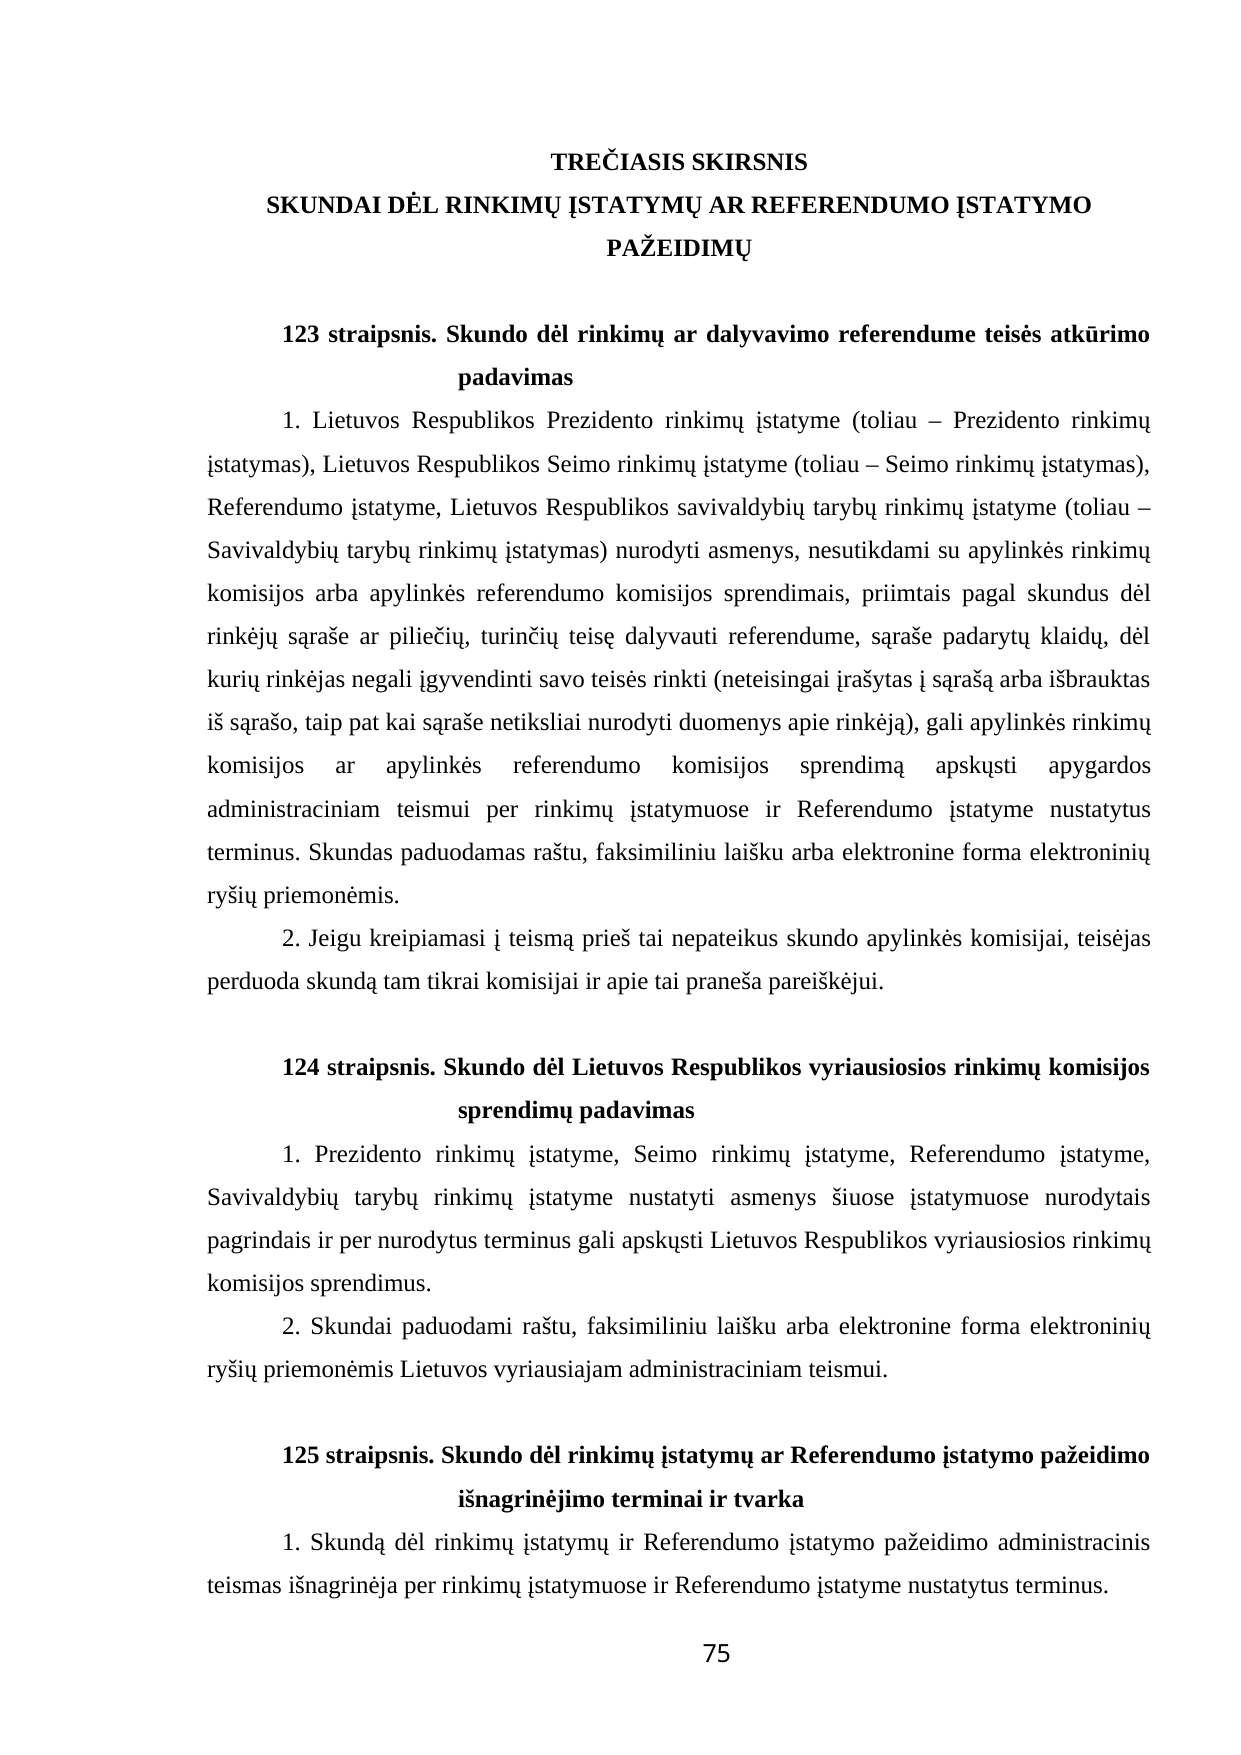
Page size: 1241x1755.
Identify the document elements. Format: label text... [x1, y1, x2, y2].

text SKUNDAI DĖL RINKIMŲ ĮSTATYMŲ AR REFERENDUMO ĮSTATYMO PAŽEIDIMŲ [207, 190, 1152, 262]
text 125 straipsnis. Skundo dėl rinkimų įstatymų ar Referendumo įstatymo pažeidimo išnagrinėjimo terminai ir tvarka [282, 1441, 1152, 1512]
text 1. Prezidento rinkimų įstatyme, Seimo rinkimų įstatyme, Referendumo įstatyme, Savivaldybių tarybų rinkimų įstatyme nustatyti asmenys šiuose įstatymuose nurodytais pagrindais ir per nurodytus terminus gali apskųsti Lietuvos Respublikos vyriausiosios rinkimų komisijos sprendimus. [207, 1139, 1152, 1297]
text 1. Lietuvos Respublikos Prezidento rinkimų įstatyme (toliau – Prezidento rinkimų įstatymas), Lietuvos Respublikos Seimo rinkimų įstatyme (toliau – Seimo rinkimų įstatymas), Referendumo įstatyme, Lietuvos Respublikos savivaldybių tarybų rinkimų įstatyme (toliau – Savivaldybių tarybų rinkimų įstatymas) nurodyti asmenys, nesutikdami su apylinkės rinkimų komisijos arba apylinkės referendumo komisijos sprendimais, priimtais pagal skundus dėl rinkėjų sąraše ar piliečių, turinčių teisę dalyvauti referendume, sąraše padarytų klaidų, dėl kurių rinkėjas negali įgyvendinti savo teisės rinkti (neteisingai įrašytas į sąrašą arba išbrauktas iš sąrašo, taip pat kai sąraše netiksliai nurodyti duomenys apie rinkėją), gali apylinkės rinkimų komisijos ar apylinkės referendumo komisijos sprendimą apskųsti apygardos administraciniam teismui per rinkimų įstatymuose ir Referendumo įstatyme nustatytus terminus. Skundas paduodamas raštu, faksimiliniu laišku arba elektronine forma elektroninių ryšių priemonėmis. [207, 406, 1152, 909]
text 123 straipsnis. Skundo dėl rinkimų ar dalyvavimo referendume teisės atkūrimo padavimas [282, 319, 1152, 391]
text 2. Jeigu kreipiamasi į teismą prieš tai nepateikus skundo apylinkės komisijai, teisėjas perduoda skundą tam tikrai komisijai ir apie tai praneša pareiškėjui. [207, 923, 1152, 995]
text TREČIASIS SKIRSNIS [207, 147, 1152, 176]
text 1. Skundą dėl rinkimų įstatymų ir Referendumo įstatymo pažeidimo administracinis teismas išnagrinėja per rinkimų įstatymuose ir Referendumo įstatyme nustatytus terminus. [207, 1527, 1152, 1599]
text 124 straipsnis. Skundo dėl Lietuvos Respublikos vyriausiosios rinkimų komisijos sprendimų padavimas [282, 1052, 1152, 1124]
text 2. Skundai paduodami raštu, faksimiliniu laišku arba elektronine forma elektroninių ryšių priemonėmis Lietuvos vyriausiajam administraciniam teismui. [207, 1311, 1152, 1383]
